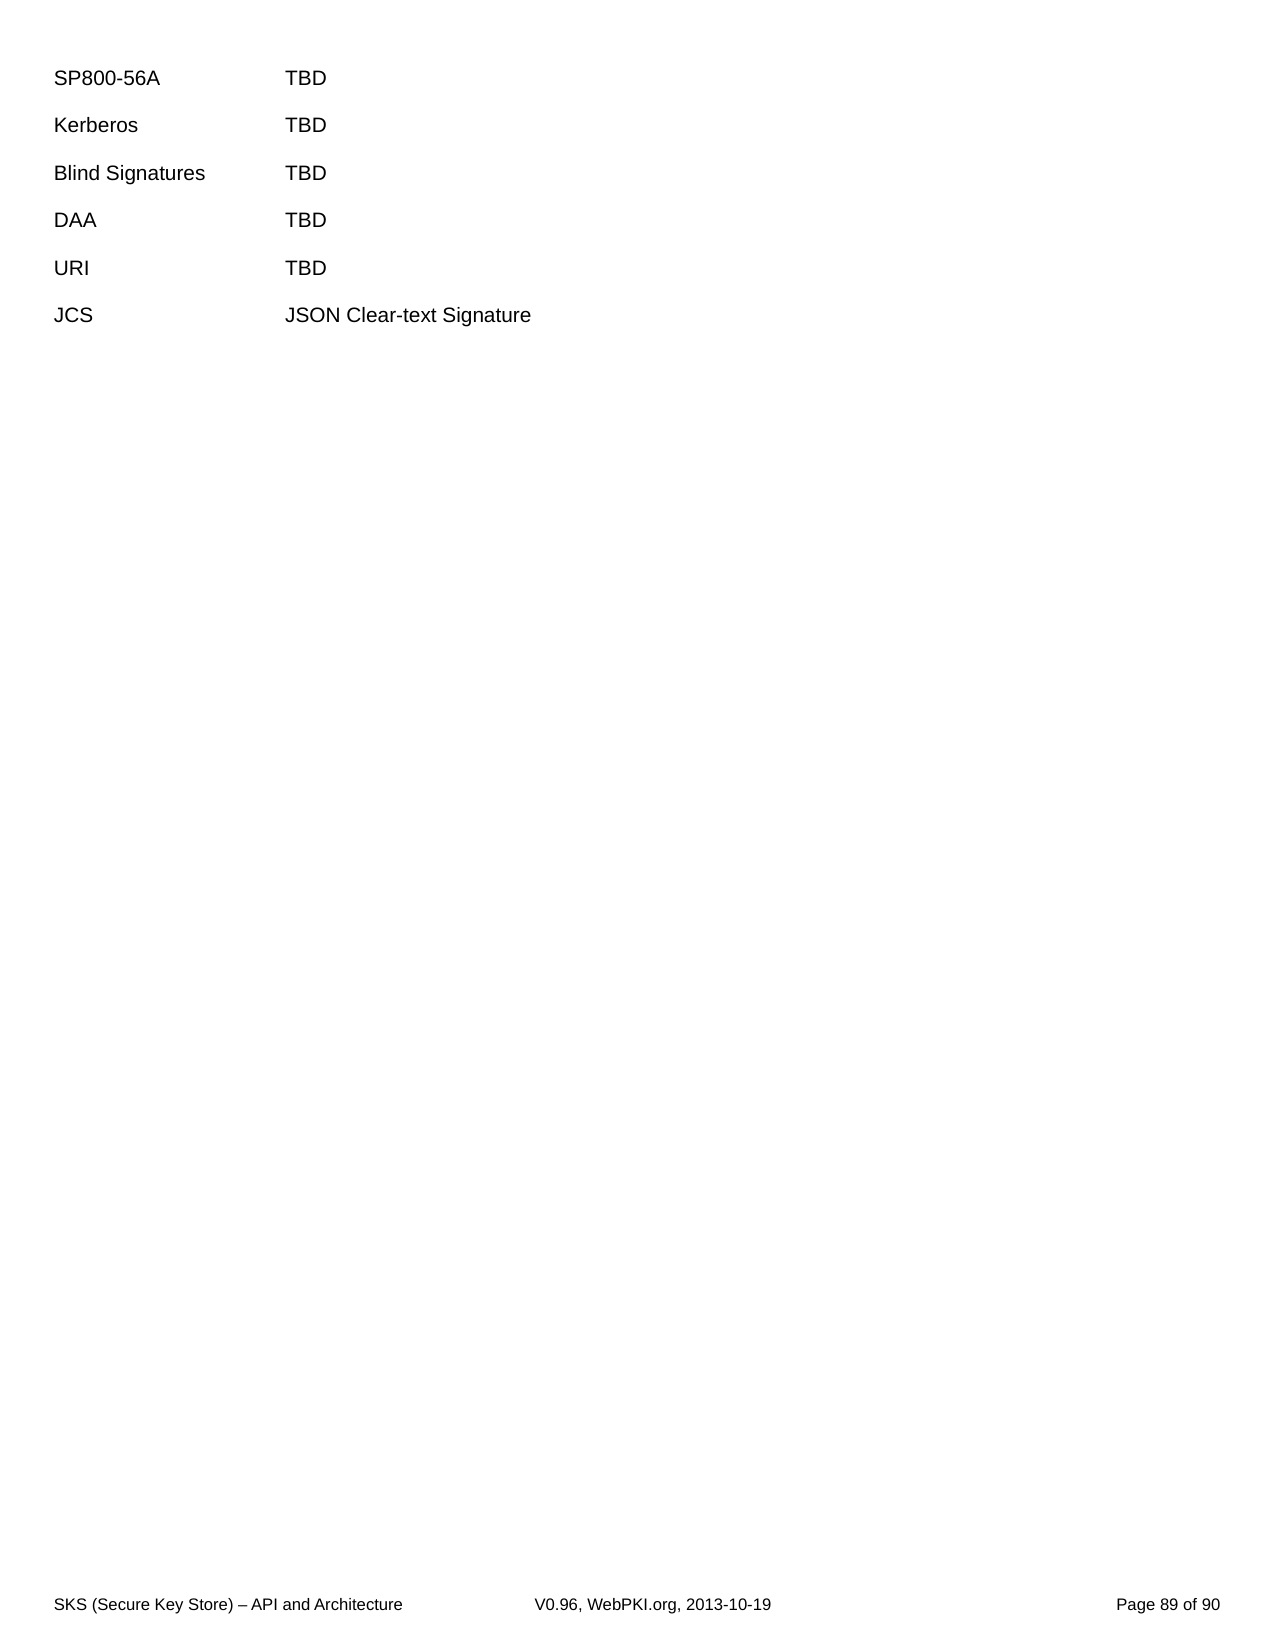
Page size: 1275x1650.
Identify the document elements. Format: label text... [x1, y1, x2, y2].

table_cell TBD [285, 113, 1221, 161]
table_cell JSON Clear-text Signature [285, 303, 1221, 351]
table_cell URI [54, 256, 285, 303]
table_cell TBD [285, 256, 1221, 303]
table_cell Blind Signatures [54, 161, 285, 208]
table_cell DAA [54, 208, 285, 256]
table_cell Kerberos [54, 113, 285, 161]
table_cell TBD [285, 66, 1221, 113]
table_cell TBD [285, 208, 1221, 256]
table_cell TBD [285, 161, 1221, 208]
table_cell SP800-56A [54, 66, 285, 113]
table_cell JCS [54, 303, 285, 351]
